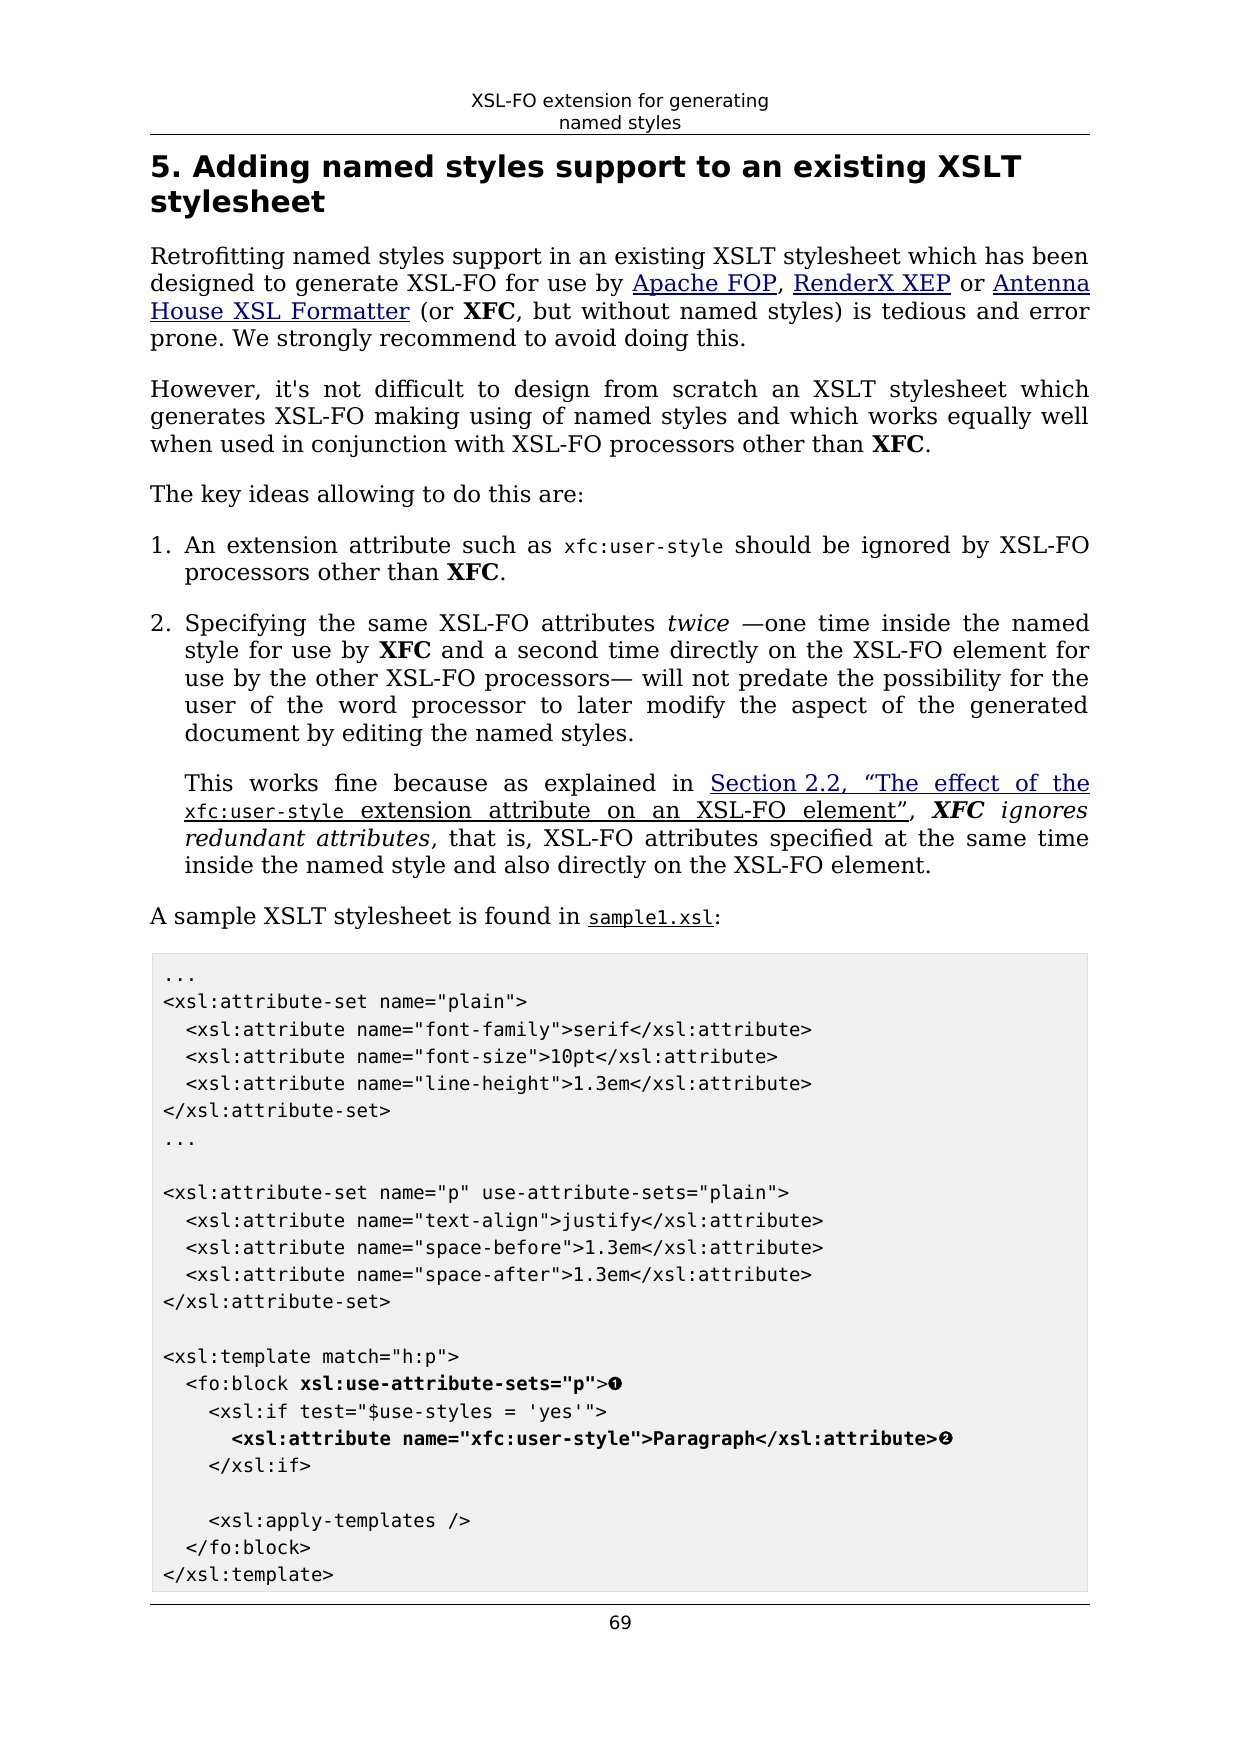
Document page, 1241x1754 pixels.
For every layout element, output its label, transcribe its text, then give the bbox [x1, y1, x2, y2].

text A sample XSLT stylesheet is found in sample1.xsl: [150, 902, 1090, 930]
text The key ideas allowing to do this are: [150, 481, 1090, 508]
list Specifying the same XSL-FO attributes twice —one time inside the named style for use by XFC and a second time directly on the XSL-FO element for use by the other XSL-FO processors— will not predate the possibility for the user of the word processor to later modify the aspect of the generated document by editing the named styles. [150, 609, 1090, 746]
text ... <xsl:attribute-set name="plain"> <xsl:attribute name="font-family">serif</xsl:attribute> <xsl:attribute name="font-size">10pt</xsl:attribute> <xsl:attribute name="line-height">1.3em</xsl:attribute> </xsl:attribute-set> ... <xsl:attribute-set name="p" use-attribute-sets="plain"> <xsl:attribute name="text-align">justify</xsl:attribute> <xsl:attribute name="space-before">1.3em</xsl:attribute> <xsl:attribute name="space-after">1.3em</xsl:attribute> </xsl:attribute-set> <xsl:template match="h:p"> <fo:block xsl:use-attribute-sets="p"> <xsl:if test="$use-styles = 'yes'"> <xsl:attribute name="xfc:user-style">Paragraph</xsl:attribute> </xsl:if> <xsl:apply-templates /> </fo:block> </xsl:template> [153, 954, 1087, 1591]
text Retrofitting named styles support in an existing XSLT stylesheet which has been designed to generate XSL-FO for use by Apache FOP, RenderX XEP or Antenna House XSL Formatter (or XFC, but without named styles) is tedious and error prone. We strongly recommend to avoid doing this. [150, 242, 1090, 352]
list An extension attribute such as xfc:user-style should be ignored by XSL-FO processors other than XFC. [150, 531, 1090, 586]
text 5. Adding named styles support to an existing XSLT stylesheet [150, 150, 1090, 219]
list This works fine because as explained in Section 2.2, “The effect of the xfc:user-style extension attribute on an XSL-FO element”, XFC ignores redundant attributes, that is, XSL-FO attributes specified at the same time inside the named style and also directly on the XSL-FO element. [150, 769, 1090, 879]
text However, it's not difficult to design from scratch an XSLT stylesheet which generates XSL-FO making using of named styles and which works equally well when used in conjunction with XSL-FO processors other than XFC. [150, 375, 1090, 458]
